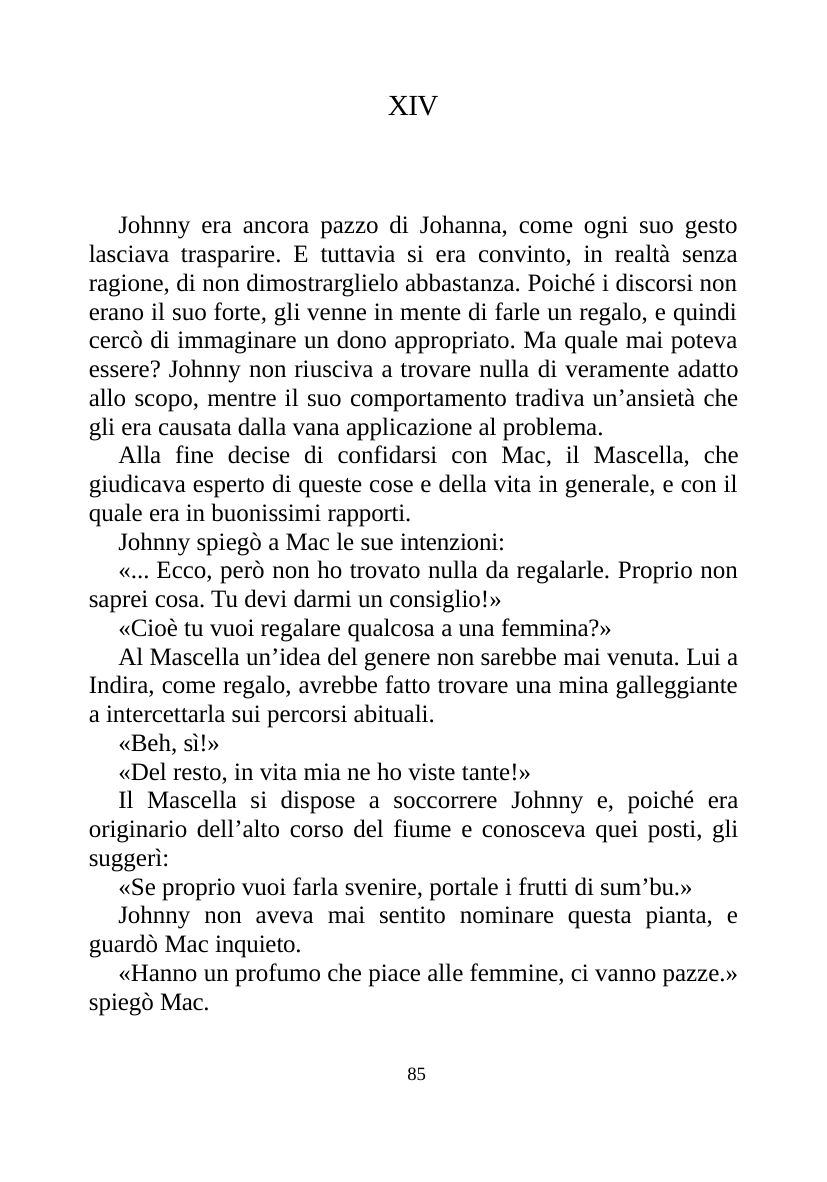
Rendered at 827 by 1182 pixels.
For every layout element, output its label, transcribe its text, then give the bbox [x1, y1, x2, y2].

text «Del resto, in vita mia ne ho viste tante!» [88, 757, 738, 786]
text «Beh, sì!» [88, 728, 738, 757]
text Il Mascella si dispose a soccorrere Johnny e, poiché era originario dell’alto corso del fiume e conosceva quei posti, gli suggerì: [88, 786, 738, 872]
text «Cioè tu vuoi regalare qualcosa a una femmina?» [88, 613, 738, 642]
text «Hanno un profumo che piace alle femmine, ci vanno pazze.» spiegò Mac. [88, 958, 738, 1016]
text Johnny spiegò a Mac le sue intenzioni: [88, 527, 738, 556]
text Johnny non aveva mai sentito nominare questa pianta, e guardò Mac inquieto. [88, 901, 738, 958]
text Al Mascella un’idea del genere non sarebbe mai venuta. Lui a Indira, come regalo, avrebbe fatto trovare una mina galleggiante a intercettarla sui percorsi abituali. [88, 642, 738, 728]
text Johnny era ancora pazzo di Johanna, come ogni suo gesto lasciava trasparire. E tuttavia si era convinto, in realtà senza ragione, di non dimostrarglielo abbastanza. Poiché i discorsi non erano il suo forte, gli venne in mente di farle un regalo, e quindi cercò di immaginare un dono appropriato. Ma quale mai poteva essere? Johnny non riusciva a trovare nulla di veramente adatto allo scopo, mentre il suo comportamento tradiva un’ansietà che gli era causata dalla vana applicazione al problema. [88, 211, 738, 441]
text «Se proprio vuoi farla svenire, portale i frutti di sum’bu.» [88, 872, 738, 901]
text «... Ecco, però non ho trovato nulla da regalarle. Proprio non saprei cosa. Tu devi darmi un consiglio!» [88, 556, 738, 613]
text Alla fine decise di confidarsi con Mac, il Mascella, che giudicava esperto di queste cose e della vita in generale, e con il quale era in buonissimi rapporti. [88, 441, 738, 527]
text XIV [88, 88, 738, 122]
